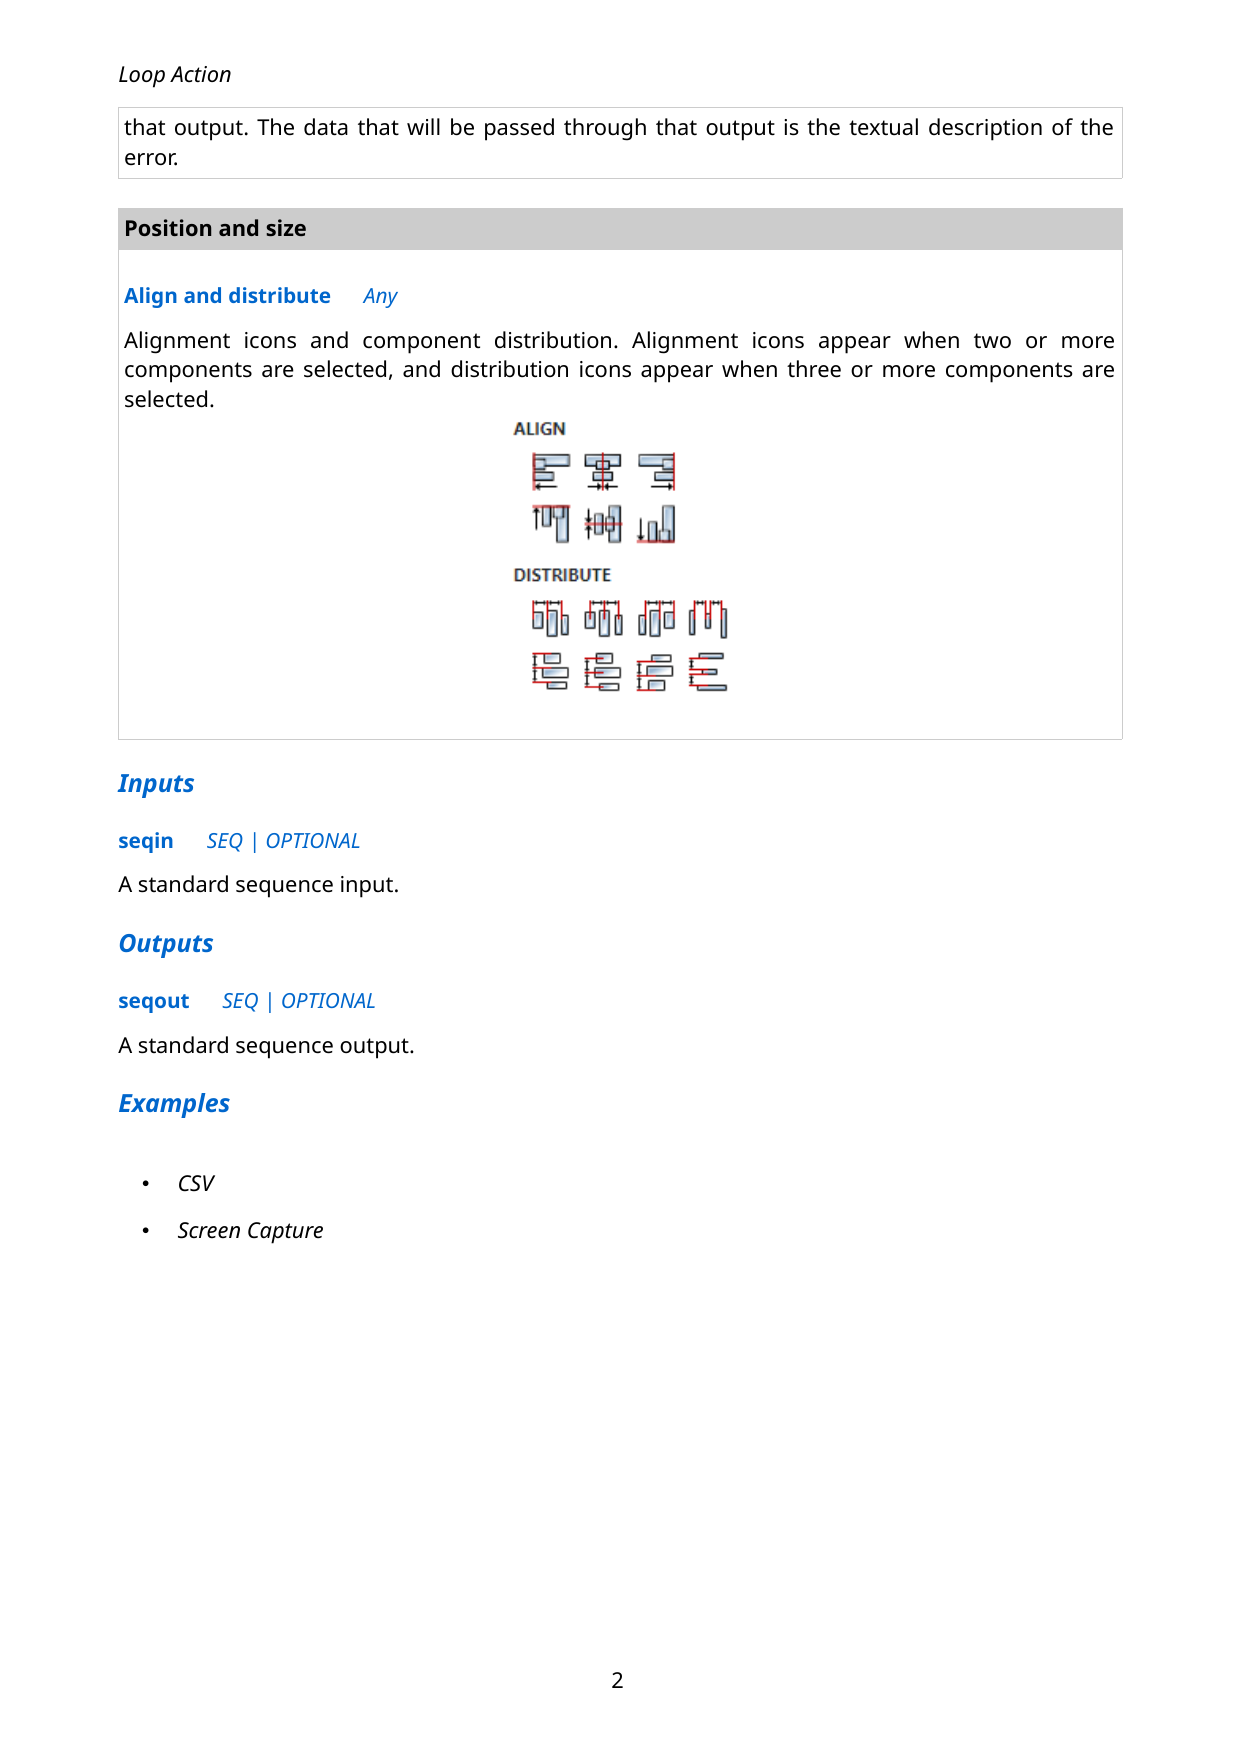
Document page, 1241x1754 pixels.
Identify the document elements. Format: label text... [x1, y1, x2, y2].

subtitle seqin SEQ | OPTIONAL [118, 826, 1122, 854]
text A standard sequence input. [118, 869, 1122, 899]
subtitle seqout SEQ | OPTIONAL [118, 986, 1122, 1015]
subtitle Inputs [118, 766, 1122, 799]
list CSV [142, 1167, 1110, 1197]
subtitle Examples [118, 1086, 1122, 1120]
text A standard sequence output. [118, 1029, 1122, 1059]
table_cell Align and distribute Any Alignment icons and component distribution. Alignment icons appear when two or more components are selected, and distribution icons appear when three or more components are selected. [119, 250, 1122, 739]
table_header Position and size [119, 209, 1122, 249]
picture [490, 413, 750, 704]
subtitle Outputs [118, 926, 1122, 960]
list Screen Capture [142, 1215, 1110, 1245]
table_cell that output. The data that will be passed through that output is the textual description of the error. [119, 108, 1122, 178]
